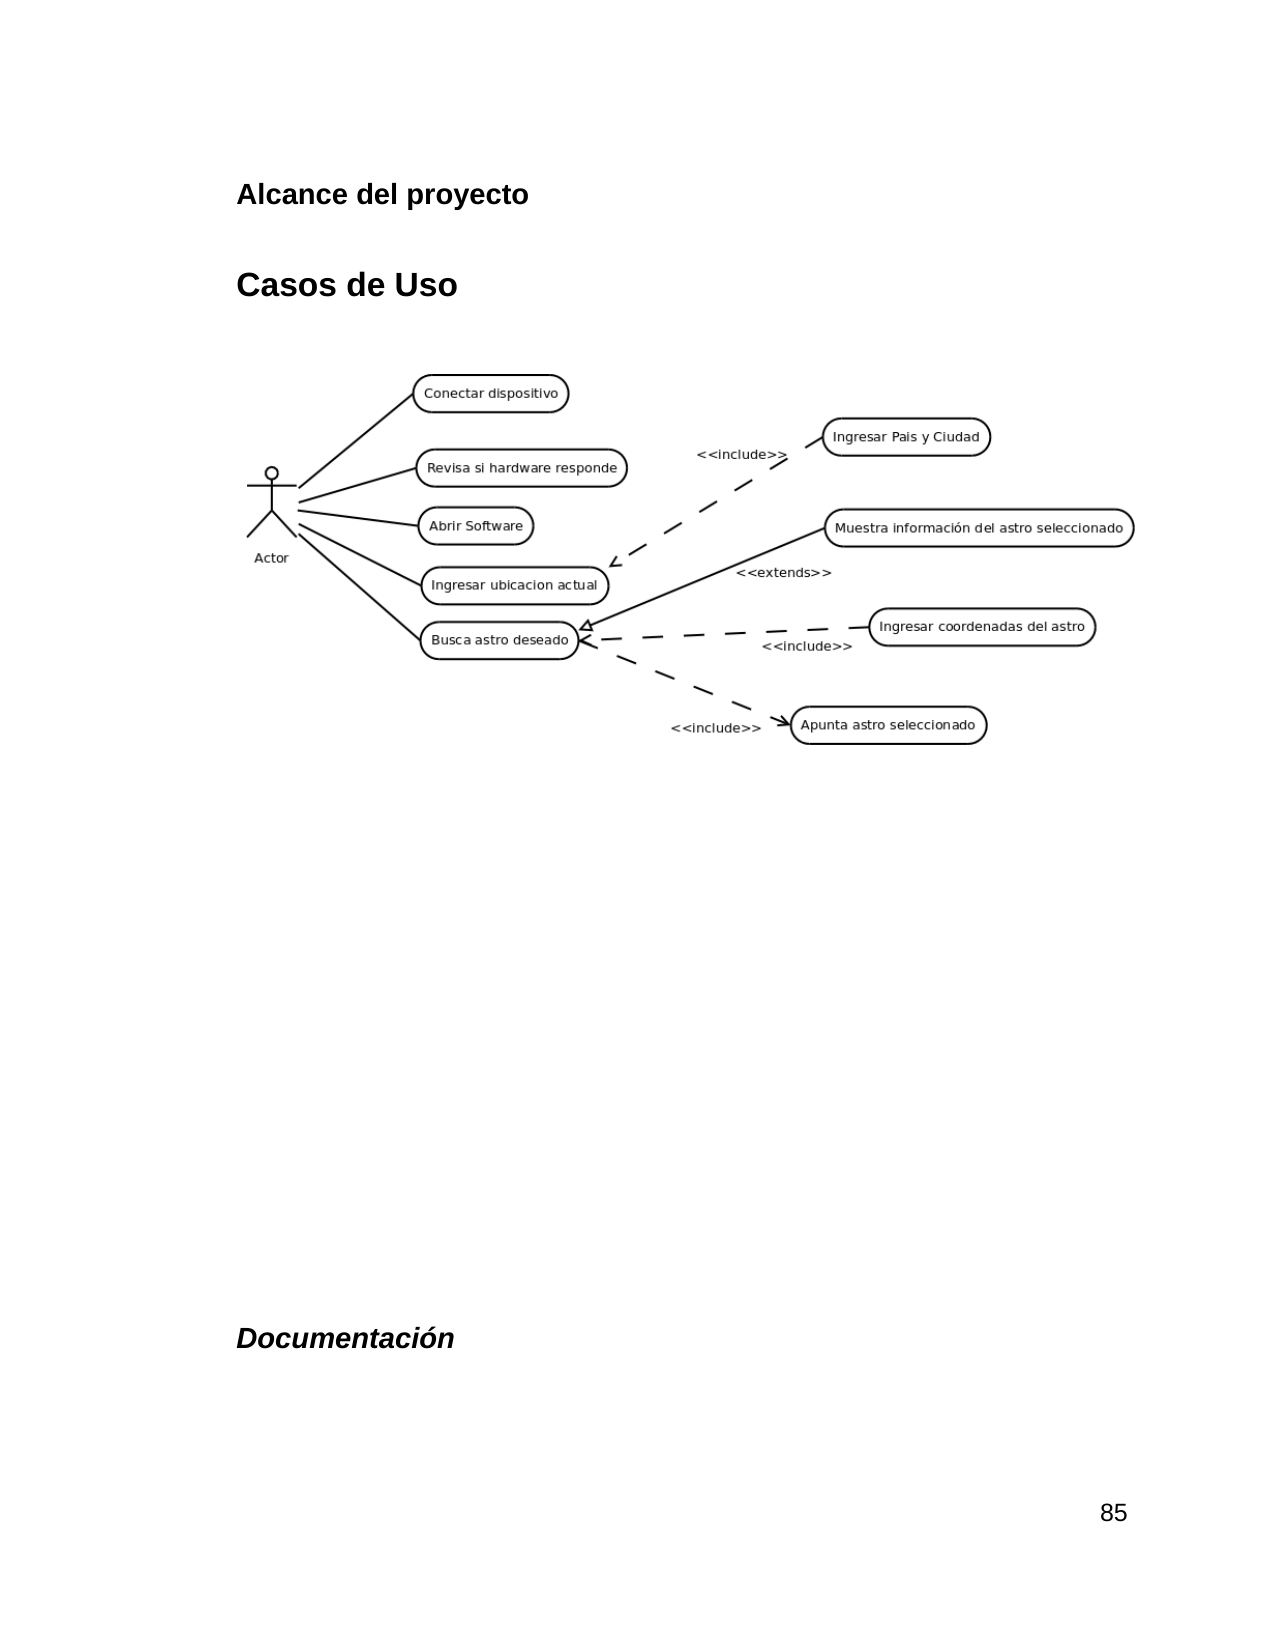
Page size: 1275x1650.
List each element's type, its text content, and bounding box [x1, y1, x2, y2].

subtitle Casos de Uso [236, 265, 1127, 304]
picture [245, 374, 1137, 746]
subtitle Documentación [236, 1321, 1127, 1354]
subtitle Alcance del proyecto [236, 177, 1127, 211]
